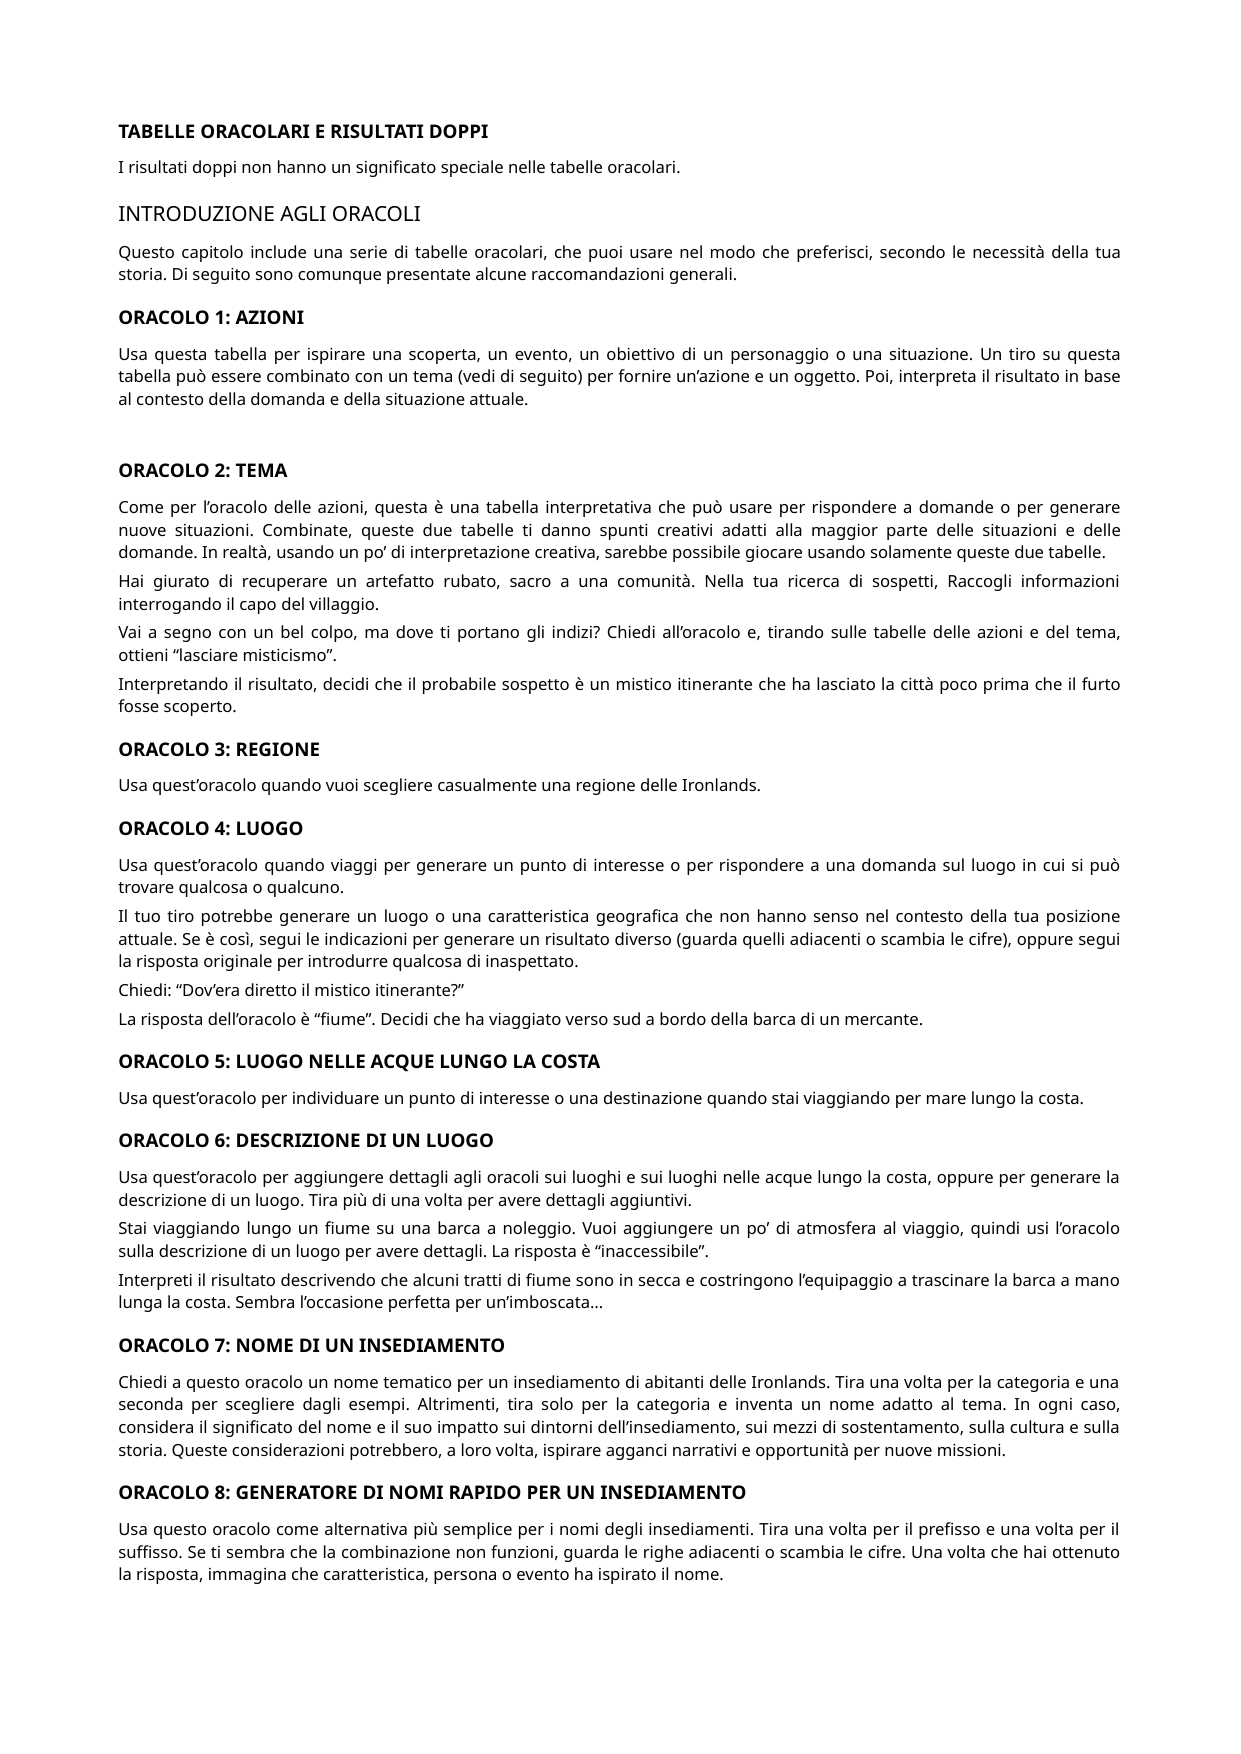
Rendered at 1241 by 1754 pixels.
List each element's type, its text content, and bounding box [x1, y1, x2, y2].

subtitle ORACOLO 1: AZIONI [118, 304, 1122, 330]
text Usa quest’oracolo per individuare un punto di interesse o una destinazione quando stai viaggiando per mare lungo la costa. [118, 1086, 1122, 1109]
subtitle ORACOLO 6: DESCRIZIONE DI UN LUOGO [118, 1128, 1122, 1153]
text La risposta dell’oracolo è “fiume”. Decidi che ha viaggiato verso sud a bordo della barca di un mercante. [118, 1007, 1122, 1030]
subtitle ORACOLO 8: GENERATORE DI NOMI RAPIDO PER UN INSEDIAMENTO [118, 1479, 1122, 1505]
text Interpreti il risultato descrivendo che alcuni tratti di fiume sono in secca e costringono l’equipaggio a trascinare la barca a mano lunga la costa. Sembra l’occasione perfetta per un’imboscata… [118, 1268, 1122, 1314]
text Usa questa tabella per ispirare una scoperta, un evento, un obiettivo di un personaggio o una situazione. Un tiro su questa tabella può essere combinato con un tema (vedi di seguito) per fornire un’azione e un oggetto. Poi, interpreta il risultato in base al contesto della domanda e della situazione attuale. [118, 342, 1122, 410]
text Stai viaggiando lungo un fiume su una barca a noleggio. Vuoi aggiungere un po’ di atmosfera al viaggio, quindi usi l’oracolo sulla descrizione di un luogo per avere dettagli. La risposta è “inaccessibile”. [118, 1217, 1122, 1262]
text Usa quest’oracolo per aggiungere dettagli agli oracoli sui luoghi e sui luoghi nelle acque lungo la costa, oppure per generare la descrizione di un luogo. Tira più di una volta per avere dettagli aggiuntivi. [118, 1166, 1122, 1211]
text Questo capitolo include una serie di tabelle oracolari, che puoi usare nel modo che preferisci, secondo le necessità della tua storia. Di seguito sono comunque presentate alcune raccomandazioni generali. [118, 240, 1122, 286]
subtitle ORACOLO 2: TEMA [118, 457, 1122, 483]
text Il tuo tiro potrebbe generare un luogo o una caratteristica geografica che non hanno senso nel contesto della tua posizione attuale. Se è così, segui le indicazioni per generare un risultato diverso (guarda quelli adiacenti o scambia le cifre), oppure segui la risposta originale per introdurre qualcosa di inaspettato. [118, 904, 1122, 973]
subtitle ORACOLO 5: LUOGO NELLE ACQUE LUNGO LA COSTA [118, 1048, 1122, 1074]
subtitle ORACOLO 3: REGIONE [118, 736, 1122, 762]
text Interpretando il risultato, decidi che il probabile sospetto è un mistico itinerante che ha lasciato la città poco prima che il furto fosse scoperto. [118, 672, 1122, 718]
text Usa questo oracolo come alternativa più semplice per i nomi degli insediamenti. Tira una volta per il prefisso e una volta per il suffisso. Se ti sembra che la combinazione non funzioni, guarda le righe adiacenti o scambia le cifre. Una volta che hai ottenuto la risposta, immagina che caratteristica, persona o evento ha ispirato il nome. [118, 1517, 1122, 1586]
text Come per l’oracolo delle azioni, questa è una tabella interpretativa che può usare per rispondere a domande o per generare nuove situazioni. Combinate, queste due tabelle ti danno spunti creativi adatti alla maggior parte delle situazioni e delle domande. In realtà, usando un po’ di interpretazione creativa, sarebbe possibile giocare usando solamente queste due tabelle. [118, 495, 1122, 563]
text Chiedi a questo oracolo un nome tematico per un insediamento di abitanti delle Ironlands. Tira una volta per la categoria e una seconda per scegliere dagli esempi. Altrimenti, tira solo per la categoria e inventa un nome adatto al tema. In ogni caso, considera il significato del nome e il suo impatto sui dintorni dell’insediamento, sui mezzi di sostentamento, sulla cultura e sulla storia. Queste considerazioni potrebbero, a loro volta, ispirare agganci narrativi e opportunità per nuove missioni. [118, 1370, 1122, 1461]
text Hai giurato di recuperare un artefatto rubato, sacro a una comunità. Nella tua ricerca di sospetti, Raccogli informazioni interrogando il capo del villaggio. [118, 569, 1122, 615]
subtitle ORACOLO 7: NOME DI UN INSEDIAMENTO [118, 1332, 1122, 1358]
subtitle INTRODUZIONE AGLI ORACOLI [118, 199, 1122, 228]
text Vai a segno con un bel colpo, ma dove ti portano gli indizi? Chiedi all’oracolo e, tirando sulle tabelle delle azioni e del tema, ottieni “lasciare misticismo”. [118, 621, 1122, 666]
text Chiedi: “Dov’era diretto il mistico itinerante?” [118, 979, 1122, 1001]
subtitle TABELLE ORACOLARI E RISULTATI DOPPI [118, 118, 1122, 144]
subtitle ORACOLO 4: LUOGO [118, 815, 1122, 841]
text I risultati doppi non hanno un significato speciale nelle tabelle oracolari. [118, 156, 1122, 179]
text Usa quest’oracolo quando vuoi scegliere casualmente una regione delle Ironlands. [118, 774, 1122, 797]
text Usa quest’oracolo quando viaggi per generare un punto di interesse o per rispondere a una domanda sul luogo in cui si può trovare qualcosa o qualcuno. [118, 853, 1122, 899]
